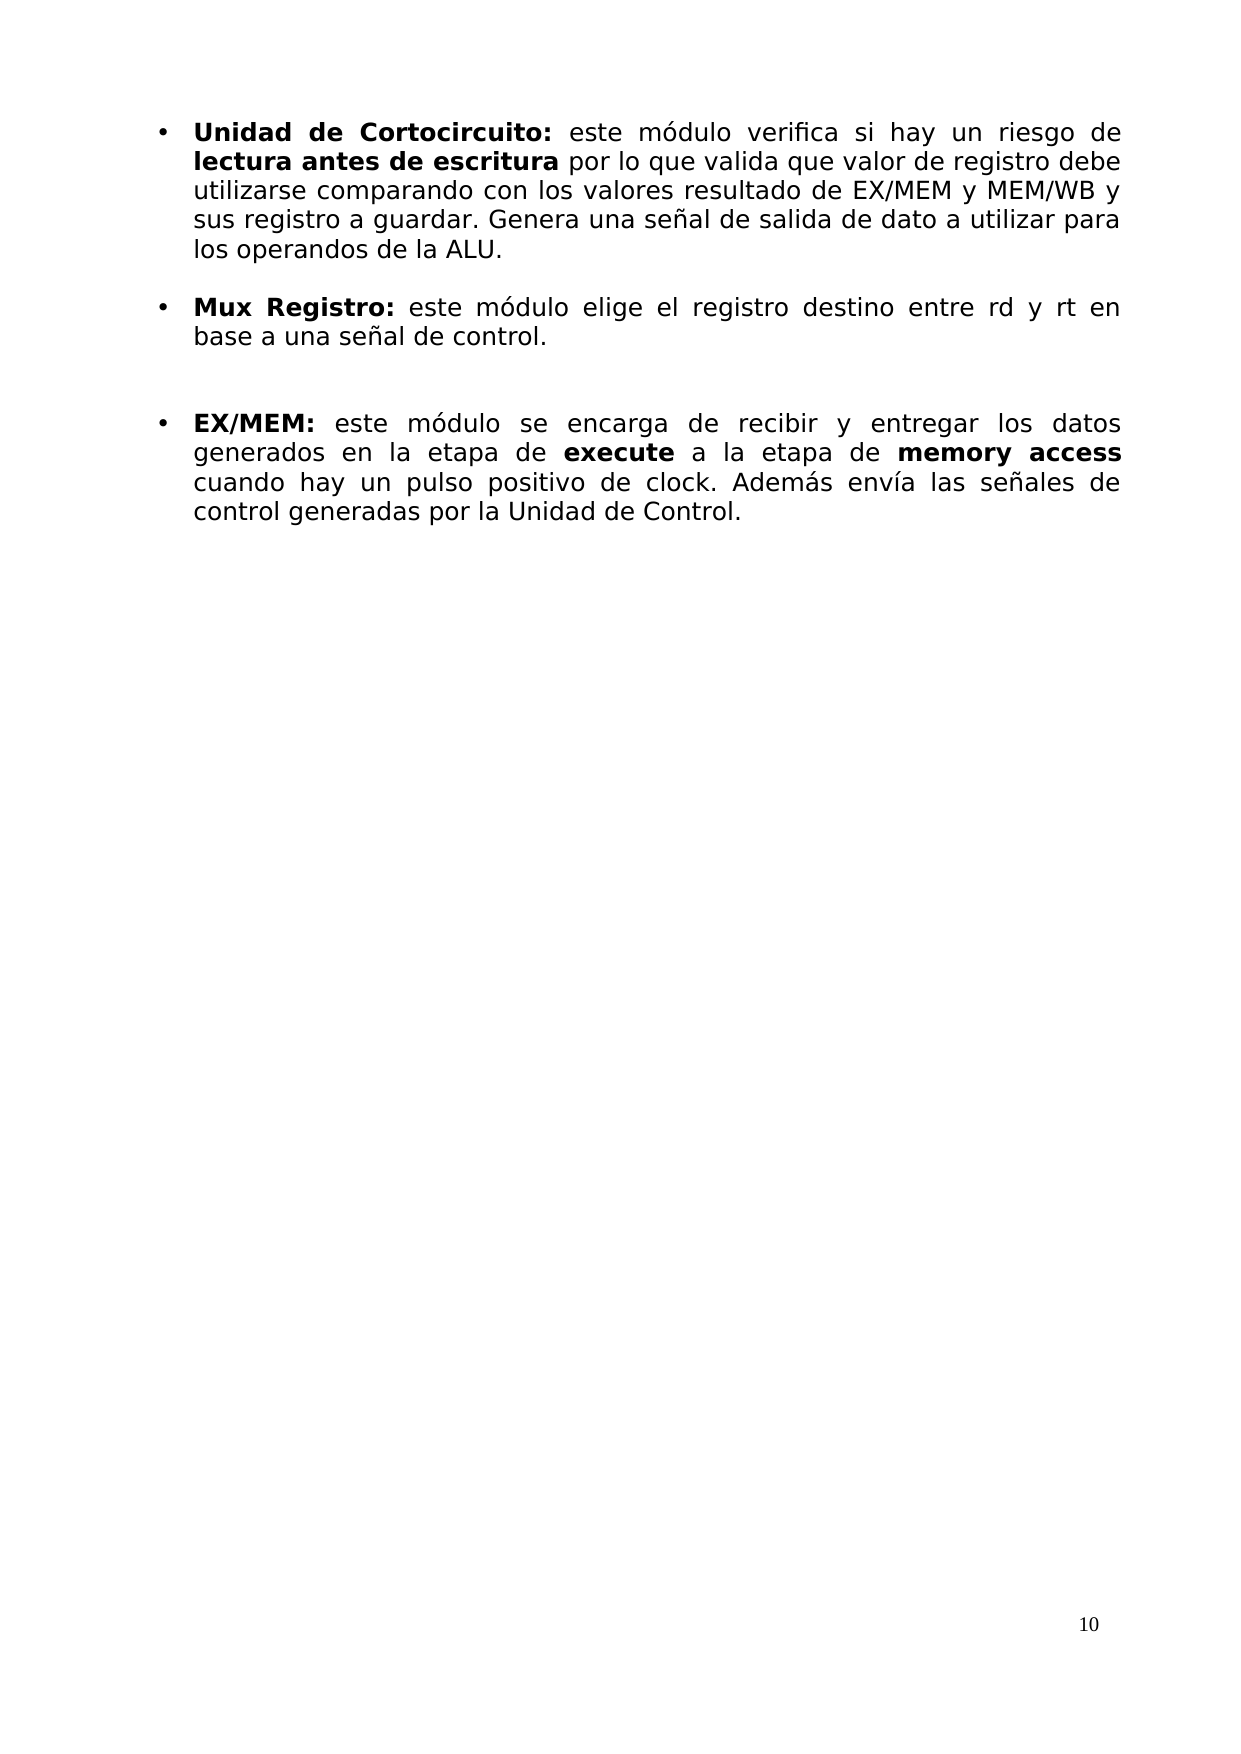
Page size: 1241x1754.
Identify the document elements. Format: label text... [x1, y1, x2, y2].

list EX/MEM: este módulo se encarga de recibir y entregar los datos generados en la etapa de execute a la etapa de memory access cuando hay un pulso positivo de clock. Además envía las señales de control generadas por la Unidad de Control. [156, 409, 1122, 526]
list Mux Registro: este módulo elige el registro destino entre rd y rt en base a una señal de control. [156, 293, 1122, 351]
list Unidad de Cortocircuito: este módulo verifica si hay un riesgo de lectura antes de escritura por lo que valida que valor de registro debe utilizarse comparando con los valores resultado de EX/MEM y MEM/WB y sus registro a guardar. Genera una señal de salida de dato a utilizar para los operandos de la ALU. [156, 118, 1122, 264]
